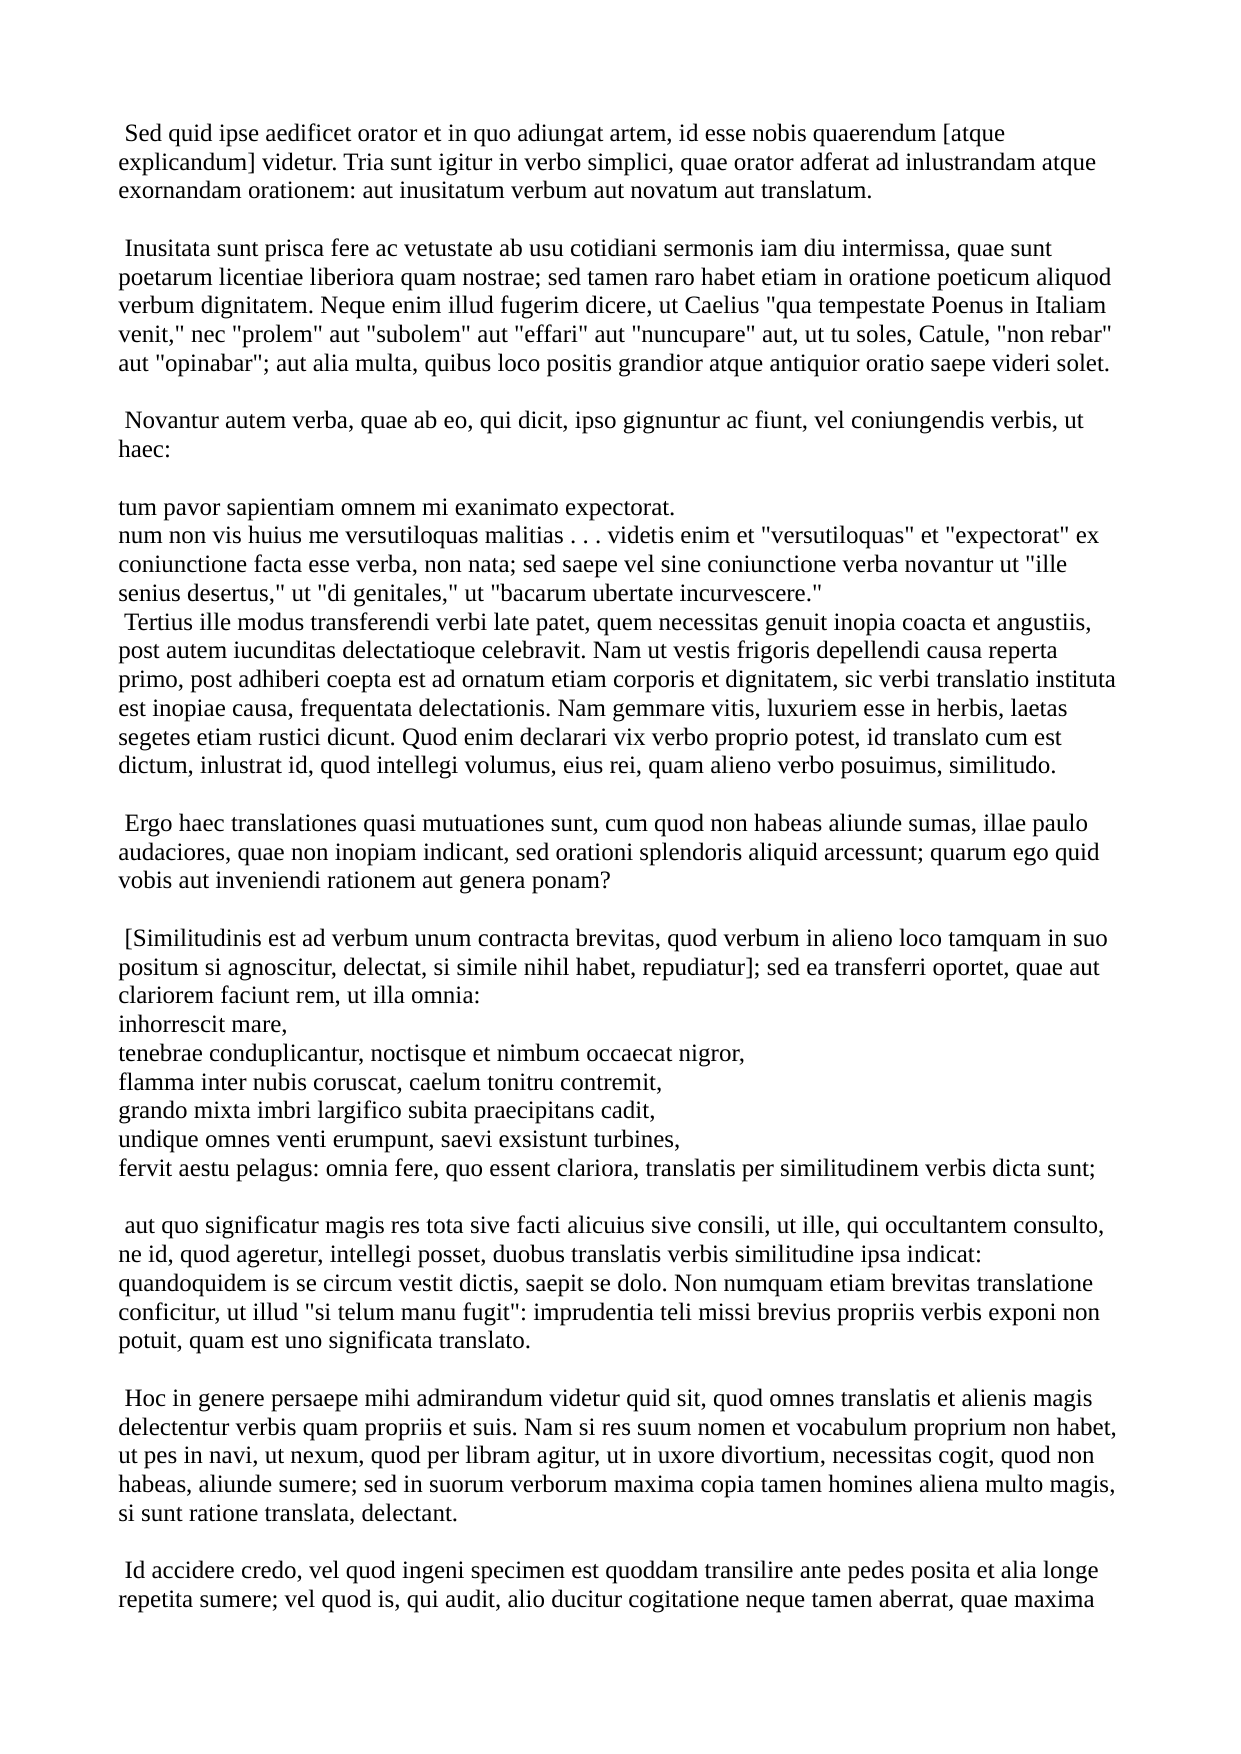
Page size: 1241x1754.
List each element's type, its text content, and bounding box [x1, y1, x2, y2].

text flamma inter nubis coruscat, caelum tonitru contremit, [118, 1067, 1122, 1096]
text quandoquidem is se circum vestit dictis, saepit se dolo. Non numquam etiam brevitas translatione conficitur, ut illud "si telum manu fugit": imprudentia teli missi brevius propriis verbis exponi non potuit, quam est uno significata translato. [118, 1268, 1122, 1354]
text aut quo significatur magis res tota sive facti alicuius sive consili, ut ille, qui occultantem consulto, ne id, quod ageretur, intellegi posset, duobus translatis verbis similitudine ipsa indicat: [118, 1211, 1122, 1268]
text inhorrescit mare, [118, 1009, 1122, 1038]
text [Similitudinis est ad verbum unum contracta brevitas, quod verbum in alieno loco tamquam in suo positum si agnoscitur, delectat, si simile nihil habet, repudiatur]; sed ea transferri oportet, quae aut clariorem faciunt rem, ut illa omnia: [118, 923, 1122, 1009]
text Tertius ille modus transferendi verbi late patet, quem necessitas genuit inopia coacta et angustiis, post autem iucunditas delectatioque celebravit. Nam ut vestis frigoris depellendi causa reperta primo, post adhiberi coepta est ad ornatum etiam corporis et dignitatem, sic verbi translatio instituta est inopiae causa, frequentata delectationis. Nam gemmare vitis, luxuriem esse in herbis, laetas segetes etiam rustici dicunt. Quod enim declarari vix verbo proprio potest, id translato cum est dictum, inlustrat id, quod intellegi volumus, eius rei, quam alieno verbo posuimus, similitudo. [118, 607, 1122, 779]
text fervit aestu pelagus: omnia fere, quo essent clariora, translatis per similitudinem verbis dicta sunt; [118, 1153, 1122, 1182]
text tenebrae conduplicantur, noctisque et nimbum occaecat nigror, [118, 1038, 1122, 1067]
text num non vis huius me versutiloquas malitias . . . videtis enim et "versutiloquas" et "expectorat" ex coniunctione facta esse verba, non nata; sed saepe vel sine coniunctione verba novantur ut "ille senius desertus," ut "di genitales," ut "bacarum ubertate incurvescere." [118, 521, 1122, 607]
text Hoc in genere persaepe mihi admirandum videtur quid sit, quod omnes translatis et alienis magis delectentur verbis quam propriis et suis. Nam si res suum nomen et vocabulum proprium non habet, ut pes in navi, ut nexum, quod per libram agitur, ut in uxore divortium, necessitas cogit, quod non habeas, aliunde sumere; sed in suorum verborum maxima copia tamen homines aliena multo magis, si sunt ratione translata, delectant. [118, 1383, 1122, 1527]
text undique omnes venti erumpunt, saevi exsistunt turbines, [118, 1124, 1122, 1153]
text Id accidere credo, vel quod ingeni specimen est quoddam transilire ante pedes posita et alia longe repetita sumere; vel quod is, qui audit, alio ducitur cogitatione neque tamen aberrat, quae maxima [118, 1556, 1122, 1613]
text Sed quid ipse aedificet orator et in quo adiungat artem, id esse nobis quaerendum [atque explicandum] videtur. Tria sunt igitur in verbo simplici, quae orator adferat ad inlustrandam atque exornandam orationem: aut inusitatum verbum aut novatum aut translatum. [118, 118, 1122, 204]
text Novantur autem verba, quae ab eo, qui dicit, ipso gignuntur ac fiunt, vel coniungendis verbis, ut haec: [118, 406, 1122, 463]
text grando mixta imbri largifico subita praecipitans cadit, [118, 1096, 1122, 1124]
text Inusitata sunt prisca fere ac vetustate ab usu cotidiani sermonis iam diu intermissa, quae sunt poetarum licentiae liberiora quam nostrae; sed tamen raro habet etiam in oratione poeticum aliquod verbum dignitatem. Neque enim illud fugerim dicere, ut Caelius "qua tempestate Poenus in Italiam venit," nec "prolem" aut "subolem" aut "effari" aut "nuncupare" aut, ut tu soles, Catule, "non rebar" aut "opinabar"; aut alia multa, quibus loco positis grandior atque antiquior oratio saepe videri solet. [118, 233, 1122, 377]
text tum pavor sapientiam omnem mi exanimato expectorat. [118, 492, 1122, 521]
text Ergo haec translationes quasi mutuationes sunt, cum quod non habeas aliunde sumas, illae paulo audaciores, quae non inopiam indicant, sed orationi splendoris aliquid arcessunt; quarum ego quid vobis aut inveniendi rationem aut genera ponam? [118, 808, 1122, 894]
